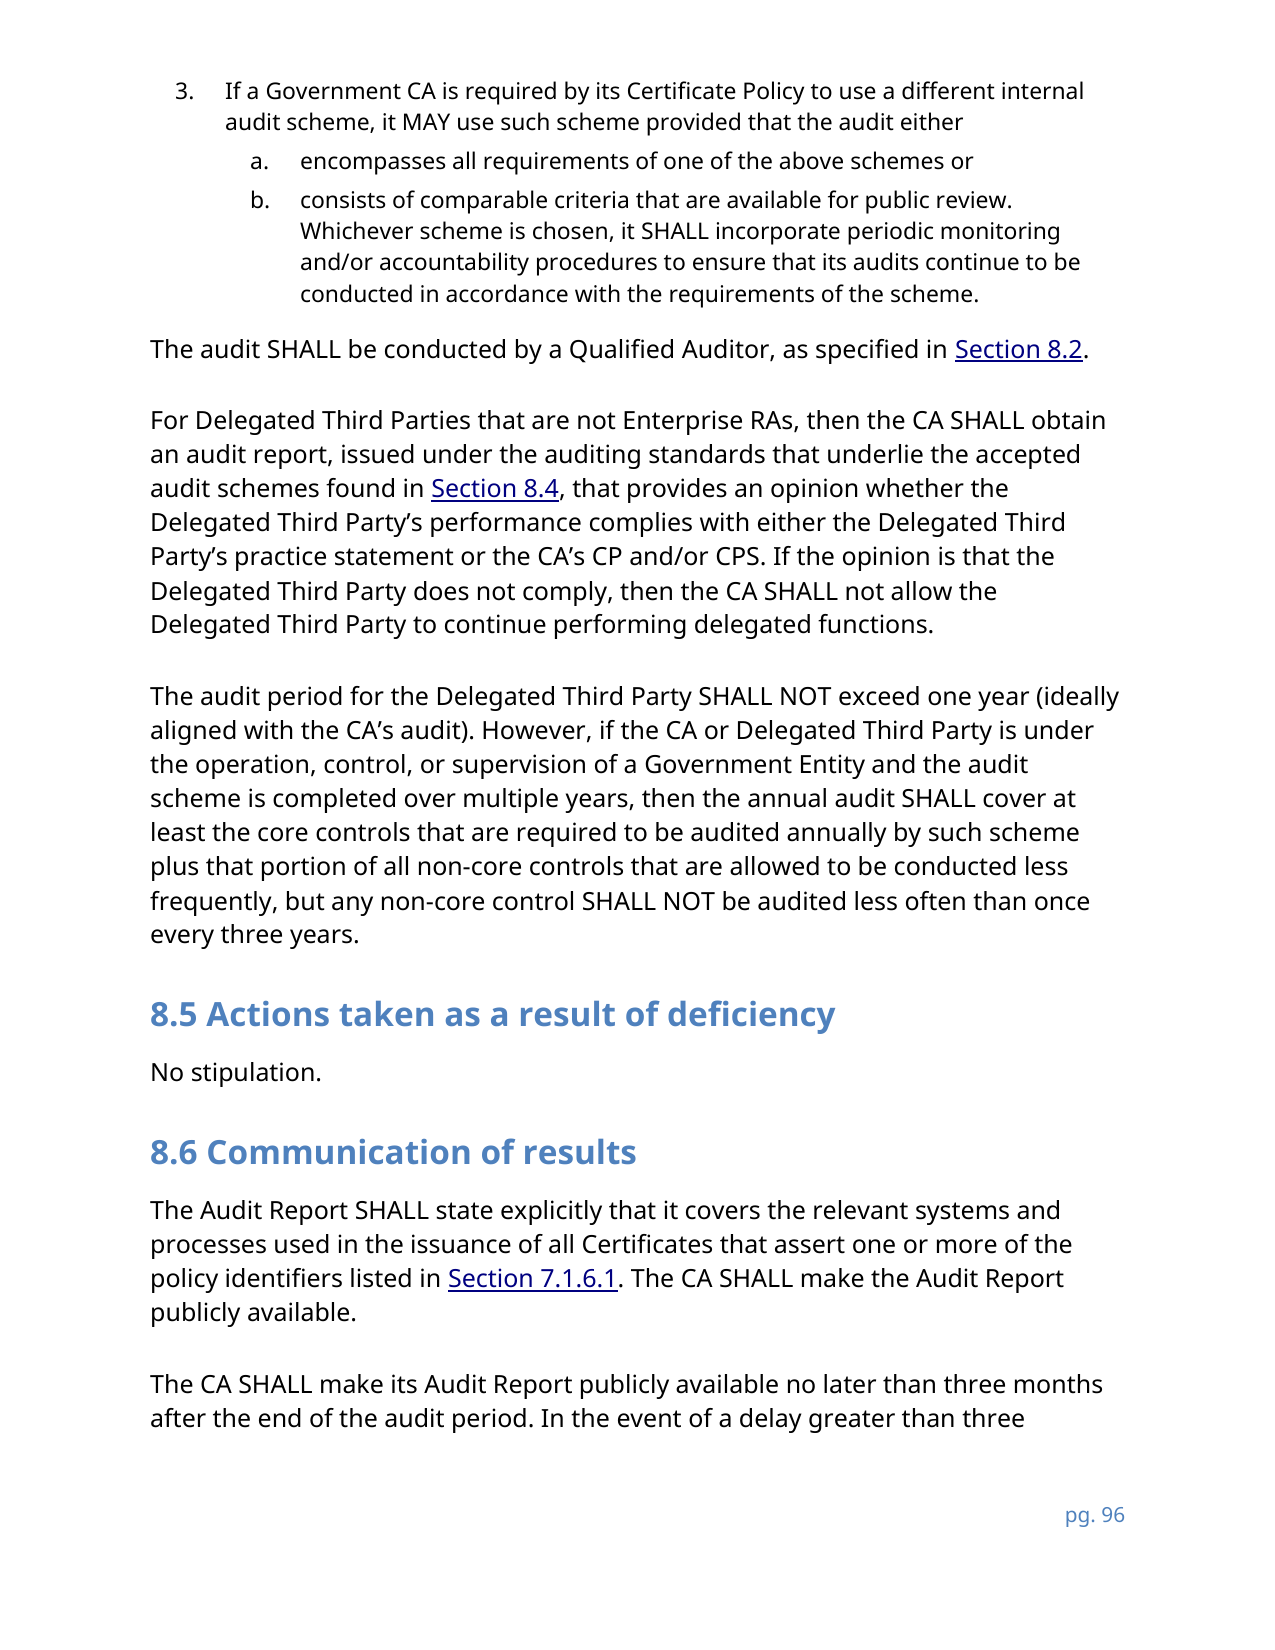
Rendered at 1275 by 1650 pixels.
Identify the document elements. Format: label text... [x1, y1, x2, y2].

text The audit period for the Delegated Third Party SHALL NOT exceed one year (ideally aligned with the CA’s audit). However, if the CA or Delegated Third Party is under the operation, control, or supervision of a Government Entity and the audit scheme is completed over multiple years, then the annual audit SHALL cover at least the core controls that are required to be audited annually by such scheme plus that portion of all non-core controls that are allowed to be conducted less frequently, but any non-core control SHALL NOT be audited less often than once every three years. [150, 679, 1125, 951]
text The audit SHALL be conducted by a Qualified Auditor, as specified in Section 8.2. [150, 331, 1125, 365]
subtitle 8.5 Actions taken as a result of deficiency [150, 991, 1125, 1036]
list consists of comparable criteria that are available for public review. Whichever scheme is chosen, it SHALL incorporate periodic monitoring and/or accountability procedures to ensure that its audits continue to be conducted in accordance with the requirements of the scheme. [250, 184, 1125, 309]
text The Audit Report SHALL state explicitly that it covers the relevant systems and processes used in the issuance of all Certificates that assert one or more of the policy identifiers listed in Section 7.1.6.1. The CA SHALL make the Audit Report publicly available. [150, 1193, 1125, 1329]
subtitle 8.6 Communication of results [150, 1129, 1125, 1174]
text No stipulation. [150, 1055, 1125, 1089]
list If a Government CA is required by its Certificate Policy to use a different internal audit scheme, it MAY use such scheme provided that the audit either [175, 75, 1125, 137]
text The CA SHALL make its Audit Report publicly available no later than three months after the end of the audit period. In the event of a delay greater than three [150, 1367, 1125, 1435]
list encompasses all requirements of one of the above schemes or [250, 145, 1125, 176]
text For Delegated Third Parties that are not Enterprise RAs, then the CA SHALL obtain an audit report, issued under the auditing standards that underlie the accepted audit schemes found in Section 8.4, that provides an opinion whether the Delegated Third Party’s performance complies with either the Delegated Third Party’s practice statement or the CA’s CP and/or CPS. If the opinion is that the Delegated Third Party does not comply, then the CA SHALL not allow the Delegated Third Party to continue performing delegated functions. [150, 403, 1125, 641]
